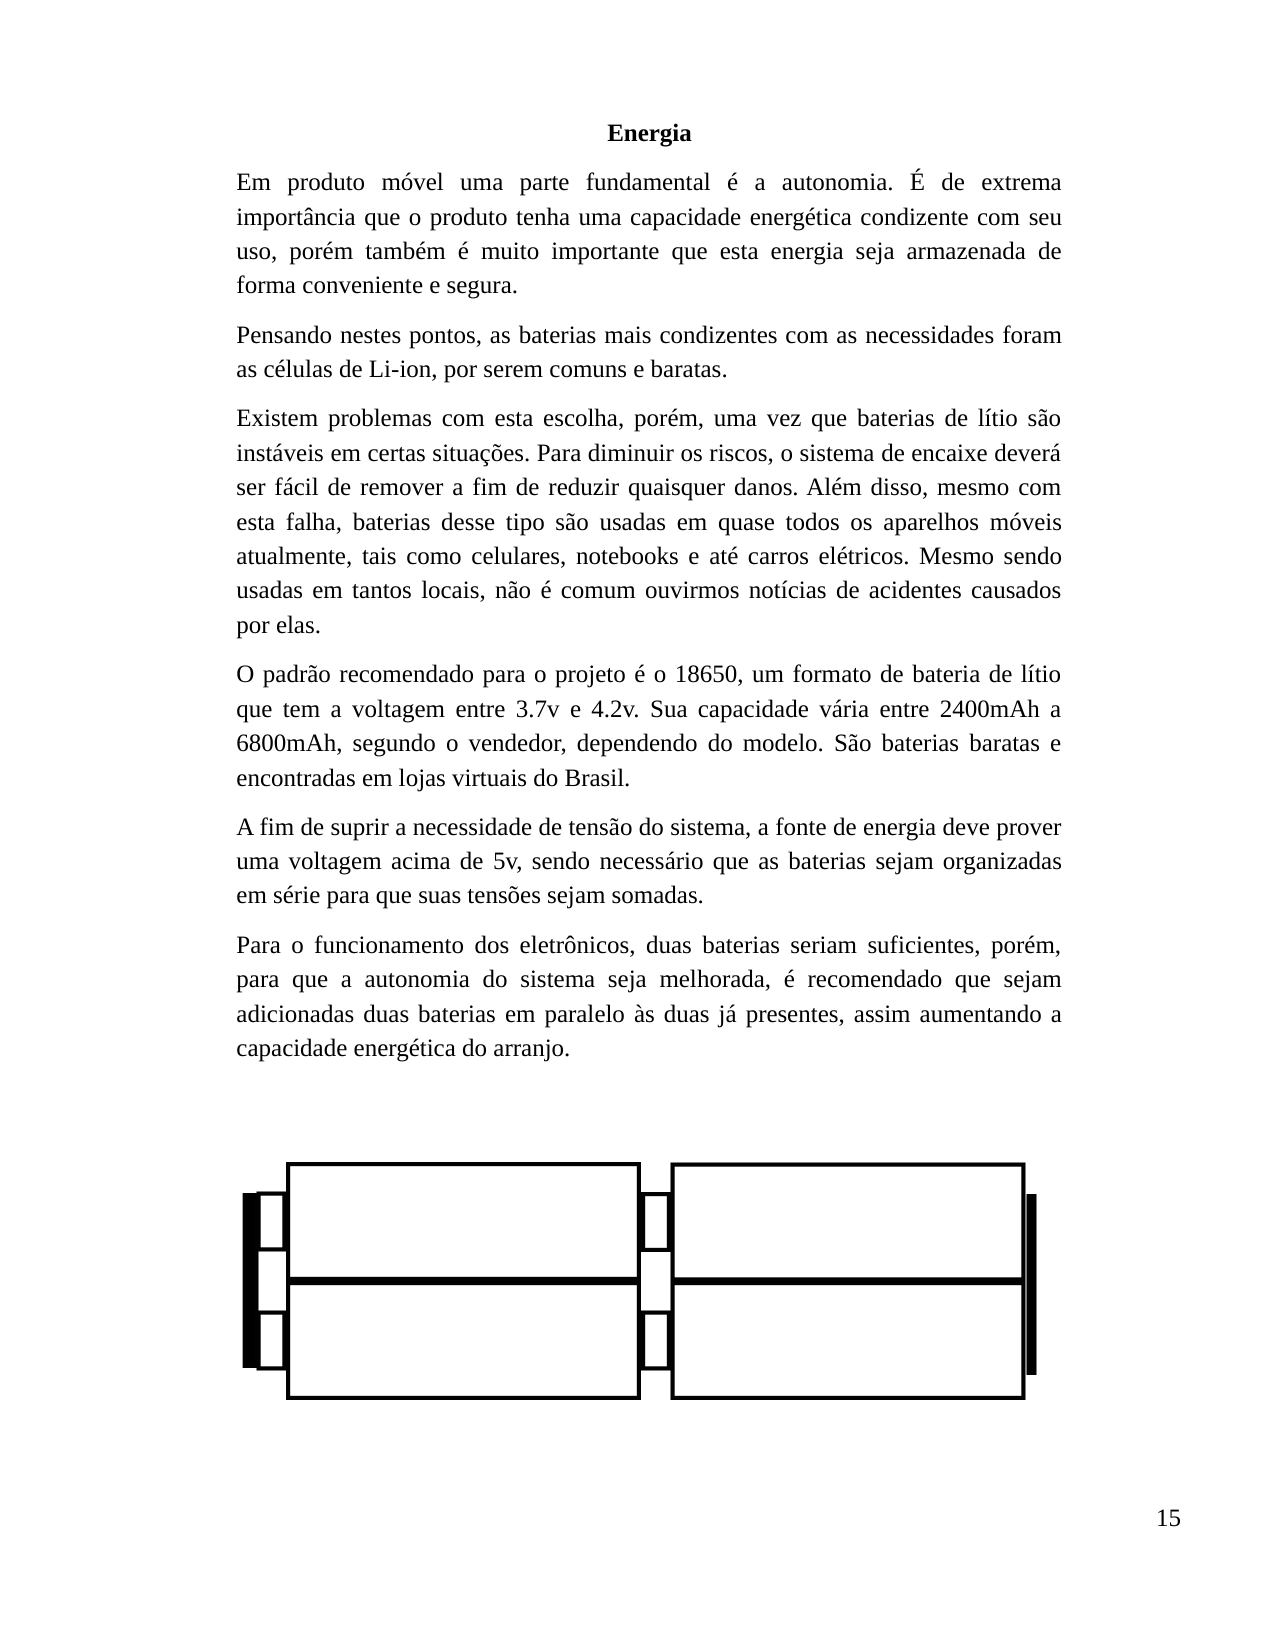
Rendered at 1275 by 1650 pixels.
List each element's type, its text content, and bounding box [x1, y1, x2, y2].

text A fim de suprir a necessidade de tensão do sistema, a fonte de energia deve prover uma voltagem acima de 5v, sendo necessário que as baterias sejam organizadas em série para que suas tensões sejam somadas. [236, 812, 1062, 909]
text O padrão recomendado para o projeto é o 18650, um formato de bateria de lítio que tem a voltagem entre 3.7v e 4.2v. Sua capacidade vária entre 2400mAh a 6800mAh, segundo o vendedor, dependendo do modelo. São baterias baratas e encontradas em lojas virtuais do Brasil. [236, 659, 1062, 791]
text Para o funcionamento dos eletrônicos, duas baterias seriam suficientes, porém, para que a autonomia do sistema seja melhorada, é recomendado que sejam adicionadas duas baterias em paralelo às duas já presentes, assim aumentando a capacidade energética do arranjo. [236, 930, 1062, 1062]
text Pensando nestes pontos, as baterias mais condizentes com as necessidades foram as células de Li-ion, por serem comuns e baratas. [236, 320, 1062, 383]
text Existem problemas com esta escolha, porém, uma vez que baterias de lítio são instáveis em certas situações. Para diminuir os riscos, o sistema de encaixe deverá ser fácil de remover a fim de reduzir quaisquer danos. Além disso, mesmo com esta falha, baterias desse tipo são usadas em quase todos os aparelhos móveis atualmente, tais como celulares, notebooks e até carros elétricos. Mesmo sendo usadas em tantos locais, não é comum ouvirmos notícias de acidentes causados por elas. [236, 403, 1062, 639]
text Em produto móvel uma parte fundamental é a autonomia. É de extrema importância que o produto tenha uma capacidade energética condizente com seu uso, porém também é muito importante que esta energia seja armazenada de forma conveniente e segura. [236, 167, 1062, 299]
text Energia [236, 118, 1062, 147]
picture [242, 1144, 1057, 1420]
